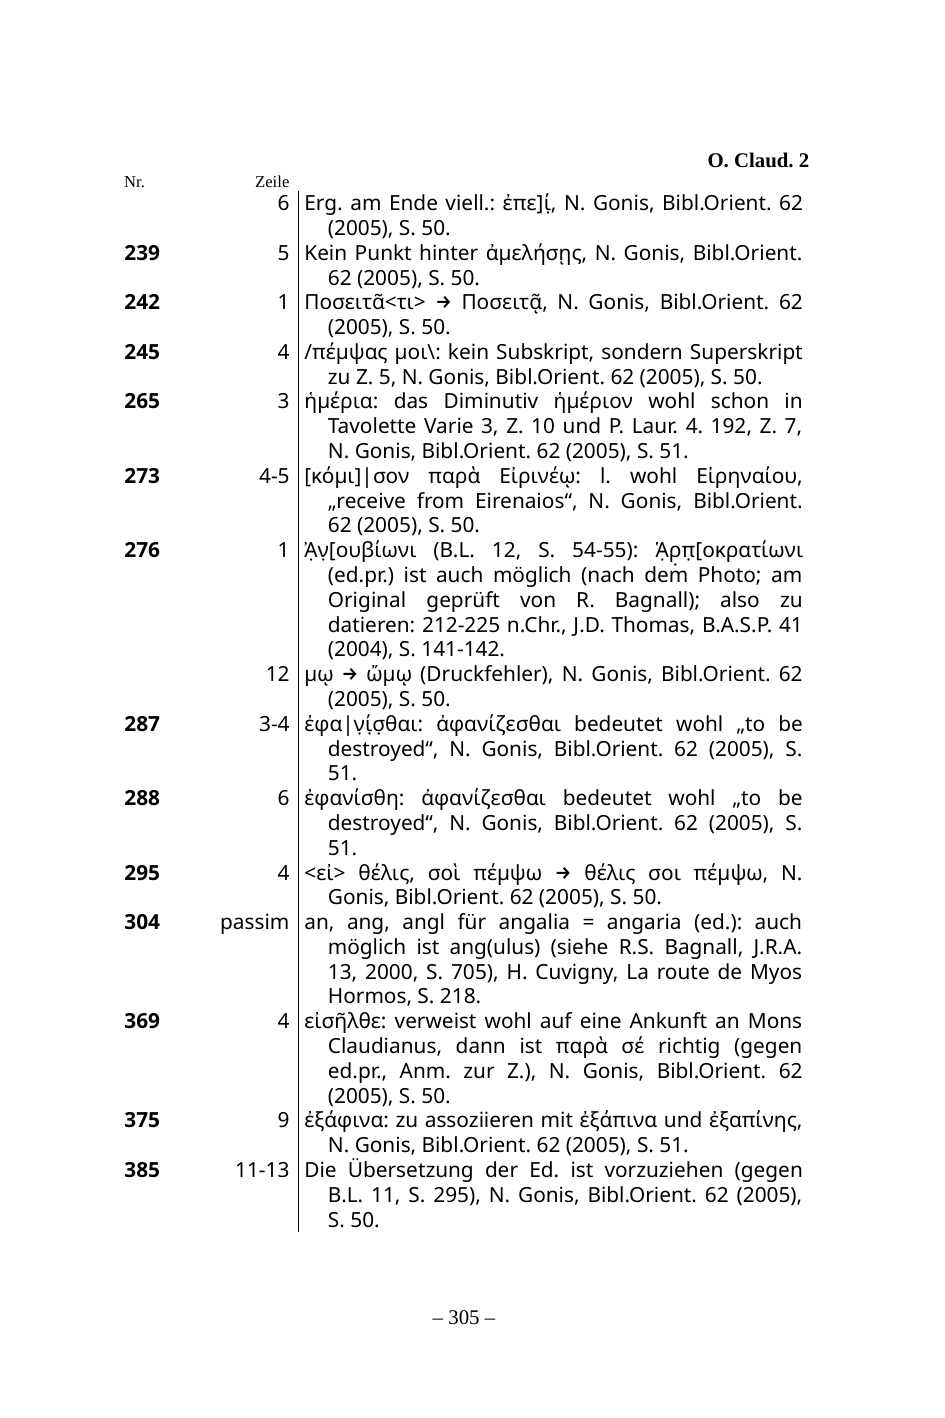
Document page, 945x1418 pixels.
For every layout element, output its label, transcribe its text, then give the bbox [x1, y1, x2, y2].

table_cell ἐφα|ν̣ί̣σ̣θαι: ἀφανίζεσθαι bedeutet wohl „to be destroyed“, N. Gonis, Bibl.Orient. 62 (2005), S. 51. [299, 711, 809, 786]
table_cell Erg. am Ende viell.: ἐπε]ί̣, N. Gonis, Bibl.Orient. 62 (2005), S. 50. [299, 191, 809, 240]
table_cell 295 [118, 860, 207, 910]
table_cell ἐξάφινα: zu assoziieren mit ἐξάπινα und ἐξαπίνης, N. Gonis, Bibl.Orient. 62 (2005), S. 51. [299, 1108, 809, 1158]
table_cell 4 [207, 1009, 298, 1108]
table_cell 4 [207, 860, 298, 910]
table_cell Ἀ̣ν̣[ουβίωνι (B.L. 12, S. 54-55): Ἁ̣ρ̣π̣[οκρατίωνι (ed.pr.) ist auch möglich (nach dem Photo; am Original geprüft von R. Bagnall); also zu datieren: 212-225 n.Chr., J.D. Thomas, B.A.S.P. 41 (2004), S. 141-142. [299, 538, 809, 662]
table_cell 273 [118, 464, 207, 538]
table_cell εἰσῆλθε: verweist wohl auf eine Ankunft an Mons Claudianus, dann ist παρὰ σέ richtig (gegen ed.pr., Anm. zur Z.), N. Gonis, Bibl.Orient. 62 (2005), S. 50. [299, 1009, 809, 1108]
table_cell 12 [207, 662, 298, 711]
table_cell 9 [207, 1108, 298, 1158]
table_cell 3 [207, 389, 298, 463]
table_cell 242 [118, 290, 207, 339]
table_cell 369 [118, 1009, 207, 1108]
table_cell ἐφανίσθη: ἀφανίζεσθαι bedeutet wohl „to be destroyed“, N. Gonis, Bibl.Orient. 62 (2005), S. 51. [299, 786, 809, 860]
table_cell [118, 662, 207, 711]
table_cell 4 [207, 340, 298, 389]
table_cell 288 [118, 786, 207, 860]
table_cell 385 [118, 1158, 207, 1232]
table_cell 6 [207, 786, 298, 860]
table_cell 5 [207, 240, 298, 290]
table_cell [118, 191, 207, 240]
table_cell passim [207, 910, 298, 1009]
table_cell ἡμέρια: das Diminutiv ἡμέριον wohl schon in Tavolette Varie 3, Z. 10 und P. Laur. 4. 192, Z. 7, N. Gonis, Bibl.Orient. 62 (2005), S. 51. [299, 389, 809, 463]
table_cell 375 [118, 1108, 207, 1158]
table_cell 11-13 [207, 1158, 298, 1232]
table_cell 1 [207, 538, 298, 662]
table_cell 1 [207, 290, 298, 339]
table_cell Kein Punkt hinter ἀμελήσῃς, N. Gonis, Bibl.Orient. 62 (2005), S. 50. [299, 240, 809, 290]
table_cell μῳ → ὤμῳ (Druckfehler), N. Gonis, Bibl.Orient. 62 (2005), S. 50. [299, 662, 809, 711]
table_cell 245 [118, 340, 207, 389]
table_cell an, ang, angl für angalia = angaria (ed.): auch möglich ist ang(ulus) (siehe R.S. Bagnall, J.R.A. 13, 2000, S. 705), H. Cuvigny, La route de Myos Hormos, S. 218. [299, 910, 809, 1009]
table_cell <εἰ> θέλις, σοὶ πέμψω → θέλις σοι πέμψω, N. Gonis, Bibl.Orient. 62 (2005), S. 50. [299, 860, 809, 910]
table_cell 265 [118, 389, 207, 463]
table_cell [κόμι]|σον παρὰ Εἰρινέῳ: l. wohl Εἰρηναίου, „receive from Eirenaios“, N. Gonis, Bibl.Orient. 62 (2005), S. 50. [299, 464, 809, 538]
table_cell Die Übersetzung der Ed. ist vorzuziehen (gegen B.L. 11, S. 295), N. Gonis, Bibl.Orient. 62 (2005), S. 50. [299, 1158, 809, 1232]
table_cell 3-4 [207, 711, 298, 786]
table_cell 276 [118, 538, 207, 662]
table_cell /πέμψας μοι\: kein Subskript, sondern Superskript zu Z. 5, N. Gonis, Bibl.Orient. 62 (2005), S. 50. [299, 340, 809, 389]
table_cell 287 [118, 711, 207, 786]
table_cell 239 [118, 240, 207, 290]
table_cell Ποσειτᾶ<τι> → Ποσειτᾷ, N. Gonis, Bibl.Orient. 62 (2005), S. 50. [299, 290, 809, 339]
table_cell 304 [118, 910, 207, 1009]
table_cell 4-5 [207, 464, 298, 538]
table_cell 6 [207, 191, 298, 240]
